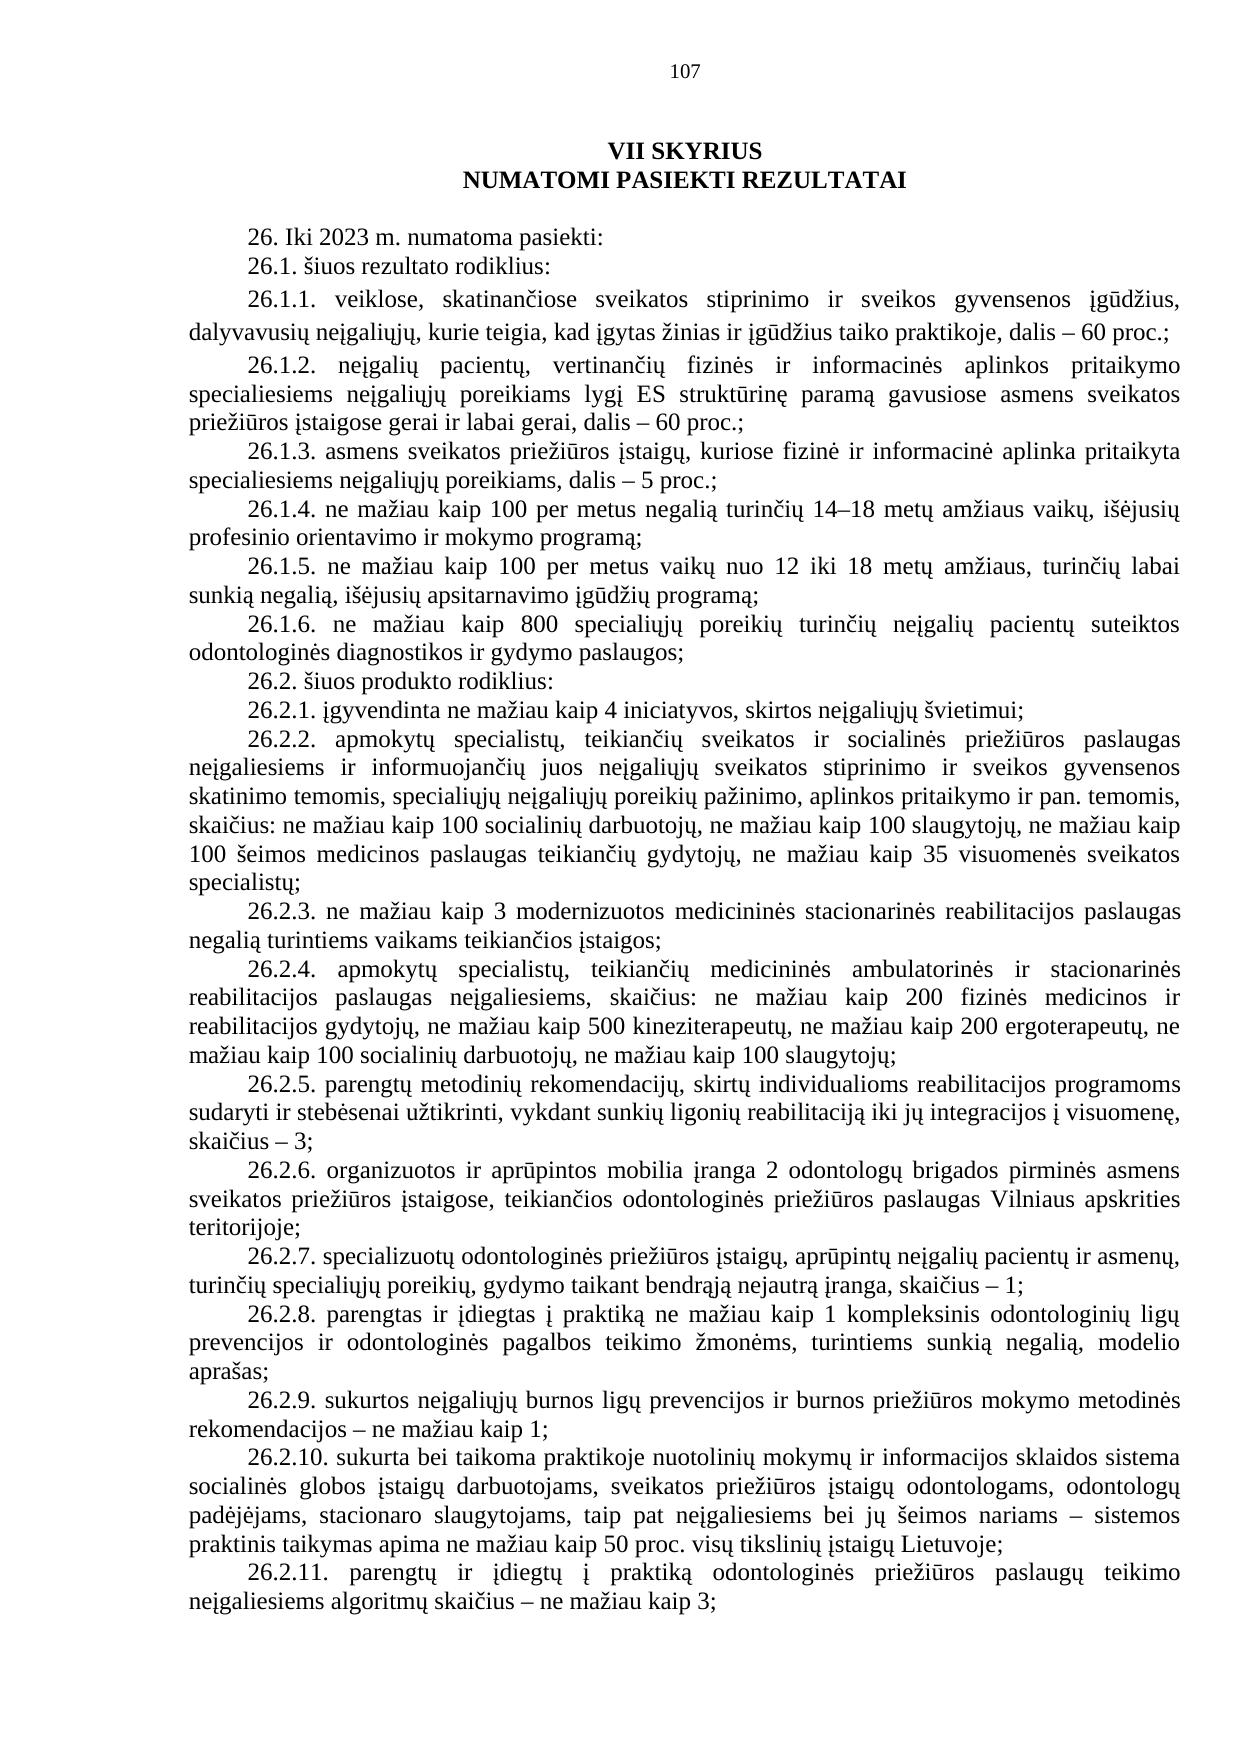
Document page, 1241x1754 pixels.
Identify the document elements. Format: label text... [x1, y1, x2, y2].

text 26.2.3. ne mažiau kaip 3 modernizuotos medicininės stacionarinės reabilitacijos paslaugas negalią turintiems vaikams teikiančios įstaigos; [188, 896, 1181, 954]
text 26.2.1. įgyvendinta ne mažiau kaip 4 iniciatyvos, skirtos neįgaliųjų švietimui; [188, 695, 1181, 724]
text 26.2. šiuos produkto rodiklius: [188, 666, 1181, 695]
text VII SKYRIUS [188, 136, 1181, 165]
text 26.1.6. ne mažiau kaip 800 specialiųjų poreikių turinčių neįgalių pacientų suteiktos odontologinės diagnostikos ir gydymo paslaugos; [188, 609, 1181, 666]
text 26.2.4. apmokytų specialistų, teikiančių medicininės ambulatorinės ir stacionarinės reabilitacijos paslaugas neįgaliesiems, skaičius: ne mažiau kaip 200 fizinės medicinos ir reabilitacijos gydytojų, ne mažiau kaip 500 kineziterapeutų, ne mažiau kaip 200 ergoterapeutų, ne mažiau kaip 100 socialinių darbuotojų, ne mažiau kaip 100 slaugytojų; [188, 954, 1181, 1069]
text 26.2.5. parengtų metodinių rekomendacijų, skirtų individualioms reabilitacijos programoms sudaryti ir stebėsenai užtikrinti, vykdant sunkių ligonių reabilitaciją iki jų integracijos į visuomenę, skaičius – 3; [188, 1069, 1181, 1155]
text 26.2.11. parengtų ir įdiegtų į praktiką odontologinės priežiūros paslaugų teikimo neįgaliesiems algoritmų skaičius – ne mažiau kaip 3; [188, 1557, 1181, 1615]
text NUMATOMI PASIEKTI REZULTATAI [188, 165, 1181, 193]
text 26.2.7. specializuotų odontologinės priežiūros įstaigų, aprūpintų neįgalių pacientų ir asmenų, turinčių specialiųjų poreikių, gydymo taikant bendrąją nejautrą įranga, skaičius – 1; [188, 1241, 1181, 1299]
text 26.1.3. asmens sveikatos priežiūros įstaigų, kuriose fizinė ir informacinė aplinka pritaikyta specialiesiems neįgaliųjų poreikiams, dalis – 5 proc.; [188, 436, 1181, 494]
text 26.2.2. apmokytų specialistų, teikiančių sveikatos ir socialinės priežiūros paslaugas neįgaliesiems ir informuojančių juos neįgaliųjų sveikatos stiprinimo ir sveikos gyvensenos skatinimo temomis, specialiųjų neįgaliųjų poreikių pažinimo, aplinkos pritaikymo ir pan. temomis, skaičius: ne mažiau kaip 100 socialinių darbuotojų, ne mažiau kaip 100 slaugytojų, ne mažiau kaip 100 šeimos medicinos paslaugas teikiančių gydytojų, ne mažiau kaip 35 visuomenės sveikatos specialistų; [188, 724, 1181, 896]
text 26.1. šiuos rezultato rodiklius: [247, 251, 1181, 280]
text 26.2.10. sukurta bei taikoma praktikoje nuotolinių mokymų ir informacijos sklaidos sistema socialinės globos įstaigų darbuotojams, sveikatos priežiūros įstaigų odontologams, odontologų padėjėjams, stacionaro slaugytojams, taip pat neįgaliesiems bei jų šeimos nariams – sistemos praktinis taikymas apima ne mažiau kaip 50 proc. visų tikslinių įstaigų Lietuvoje; [188, 1442, 1181, 1557]
text 26.1.1. veiklose, skatinančiose sveikatos stiprinimo ir sveikos gyvensenos įgūdžius, dalyvavusių neįgaliųjų, kurie teigia, kad įgytas žinias ir įgūdžius taiko praktikoje, dalis – 60 proc.; [188, 284, 1181, 346]
text 26.2.6. organizuotos ir aprūpintos mobilia įranga 2 odontologų brigados pirminės asmens sveikatos priežiūros įstaigose, teikiančios odontologinės priežiūros paslaugas Vilniaus apskrities teritorijoje; [188, 1155, 1181, 1241]
text 26.2.9. sukurtos neįgaliųjų burnos ligų prevencijos ir burnos priežiūros mokymo metodinės rekomendacijos – ne mažiau kaip 1; [188, 1385, 1181, 1442]
text 26.1.2. neįgalių pacientų, vertinančių fizinės ir informacinės aplinkos pritaikymo specialiesiems neįgaliųjų poreikiams lygį ES struktūrinę paramą gavusiose asmens sveikatos priežiūros įstaigose gerai ir labai gerai, dalis – 60 proc.; [188, 350, 1181, 436]
text 26. Iki 2023 m. numatoma pasiekti: [188, 222, 1181, 251]
text 26.1.5. ne mažiau kaip 100 per metus vaikų nuo 12 iki 18 metų amžiaus, turinčių labai sunkią negalią, išėjusių apsitarnavimo įgūdžių programą; [188, 551, 1181, 609]
text 26.1.4. ne mažiau kaip 100 per metus negalią turinčių 14–18 metų amžiaus vaikų, išėjusių profesinio orientavimo ir mokymo programą; [188, 494, 1181, 551]
text 26.2.8. parengtas ir įdiegtas į praktiką ne mažiau kaip 1 kompleksinis odontologinių ligų prevencijos ir odontologinės pagalbos teikimo žmonėms, turintiems sunkią negalią, modelio aprašas; [188, 1299, 1181, 1385]
